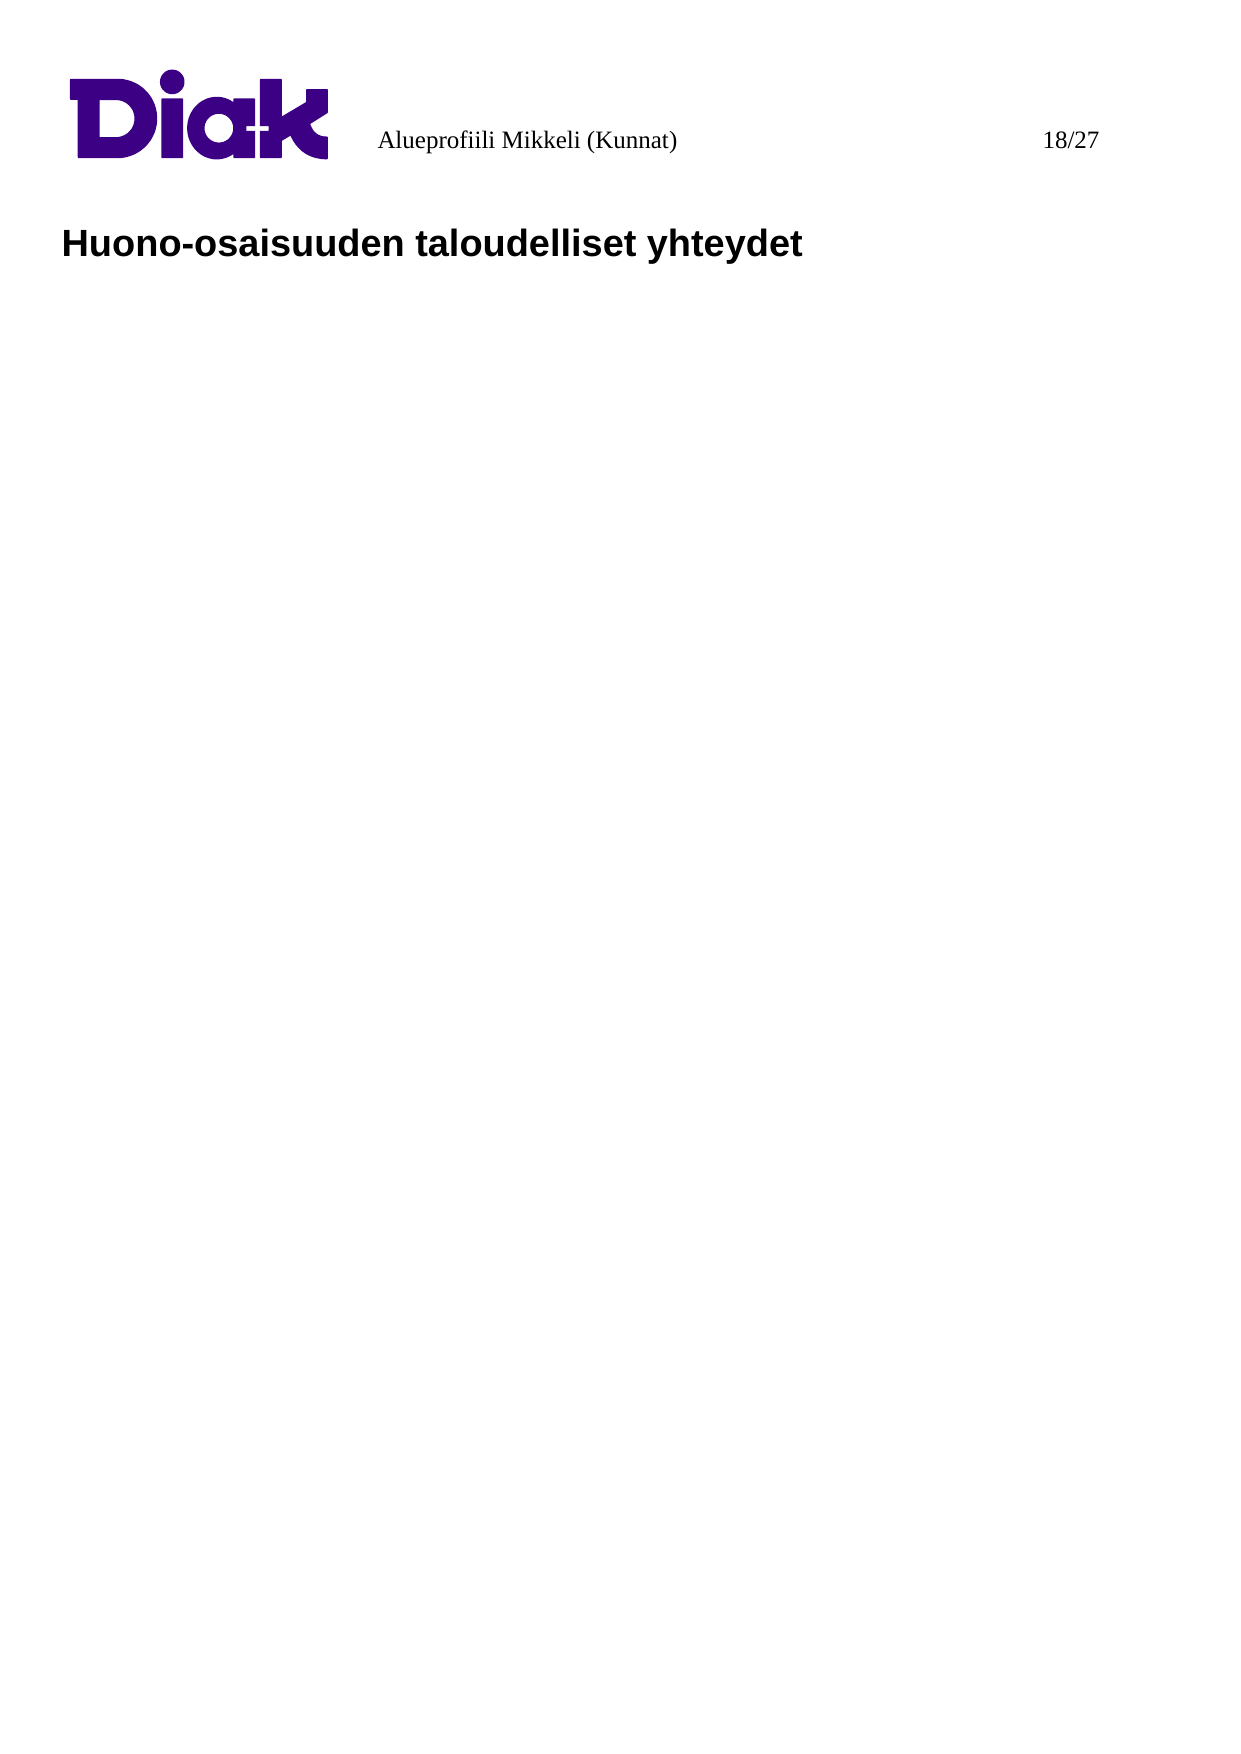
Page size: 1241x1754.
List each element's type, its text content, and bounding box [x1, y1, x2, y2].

subtitle Huono-osaisuuden taloudelliset yhteydet [61, 221, 1179, 265]
